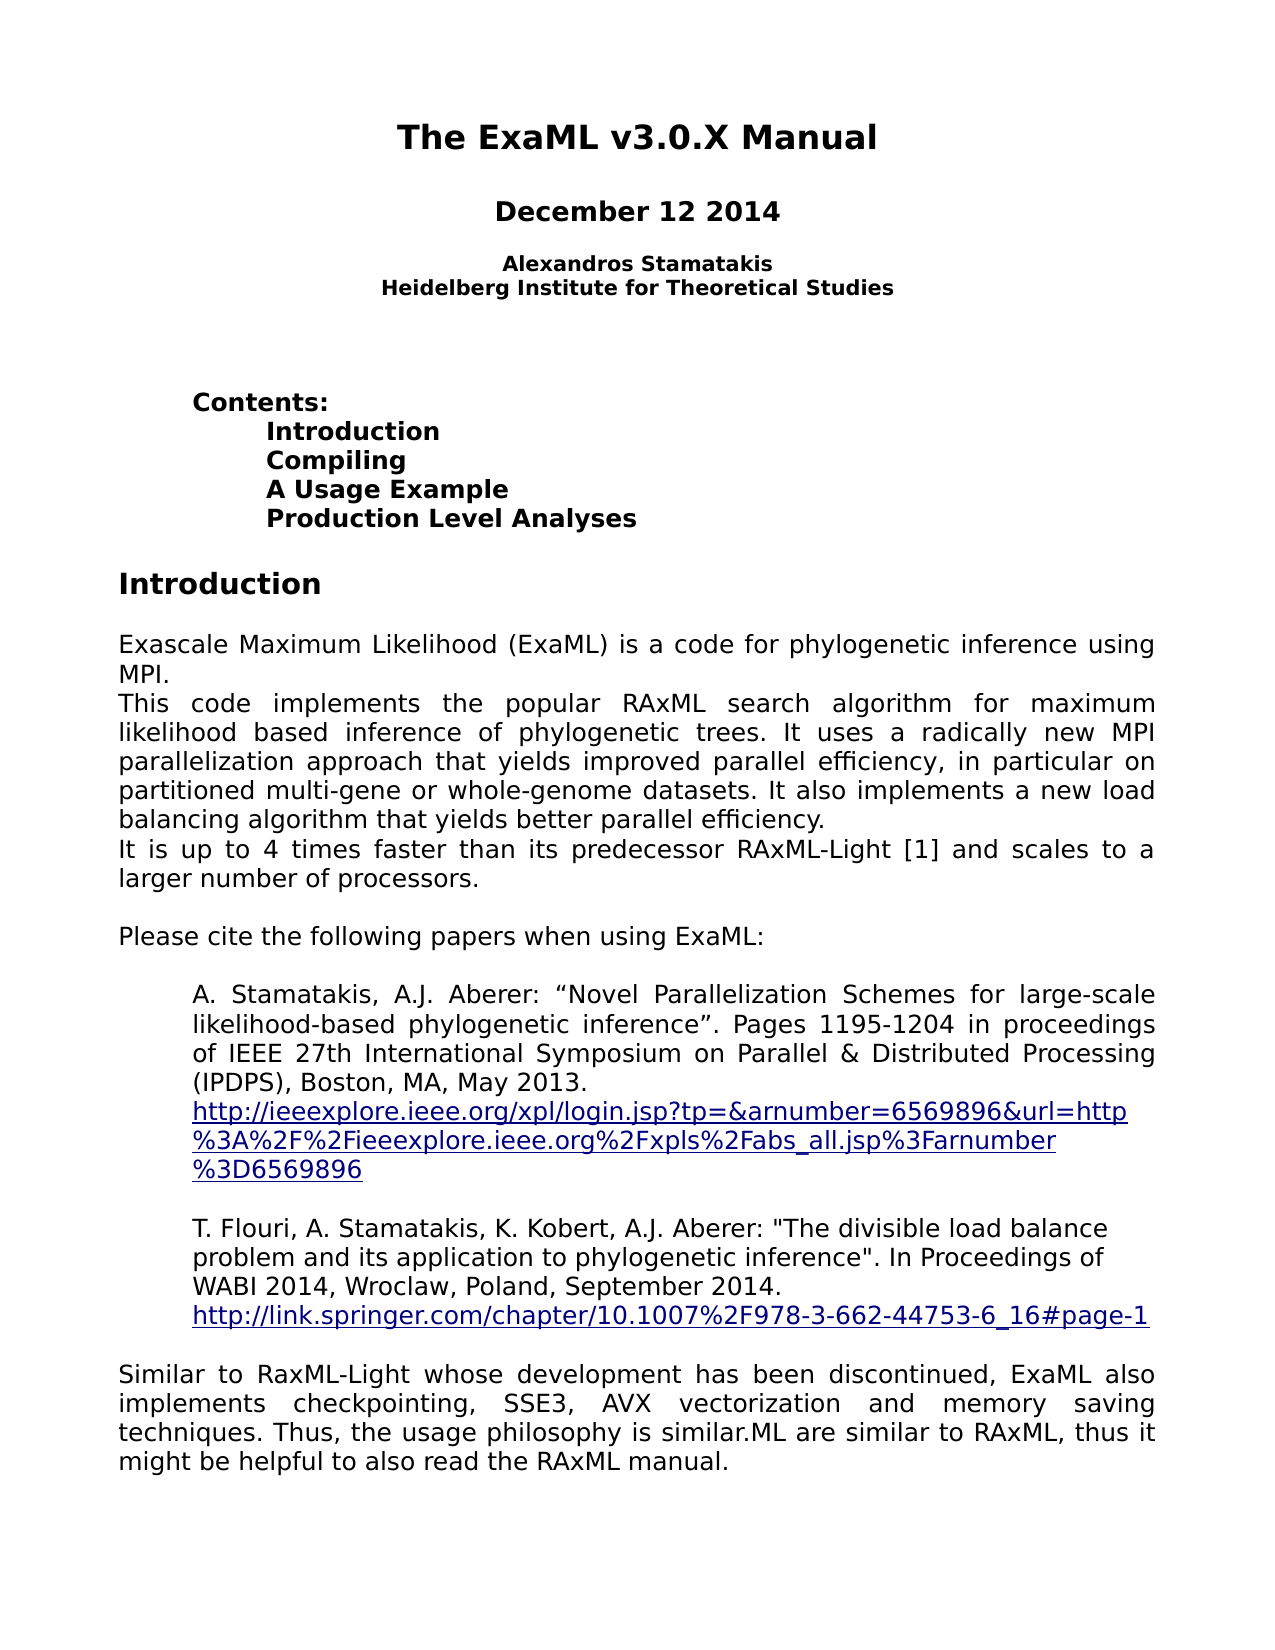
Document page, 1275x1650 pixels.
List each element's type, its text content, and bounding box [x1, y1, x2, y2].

text A. Stamatakis, A.J. Aberer: “Novel Parallelization Schemes for large-scale likelihood-based phylogenetic inference”. Pages 1195-1204 in proceedings of IEEE 27th International Symposium on Parallel & Distributed Processing (IPDPS), Boston, MA, May 2013. [192, 981, 1157, 1097]
text Contents: [192, 388, 1157, 417]
text It is up to 4 times faster than its predecessor RAxML-Light [1] and scales to a larger number of processors. [118, 835, 1157, 893]
text Exascale Maximum Likelihood (ExaML) is a code for phylogenetic inference using MPI. [118, 631, 1157, 689]
text A Usage Example [192, 475, 1157, 504]
text Production Level Analyses [192, 504, 1157, 533]
text Compiling [192, 446, 1157, 475]
text Heidelberg Institute for Theoretical Studies [118, 276, 1157, 300]
text Please cite the following papers when using ExaML: [118, 922, 1157, 951]
text http://link.springer.com/chapter/10.1007%2F978-3-662-44753-6_16#page-1 [192, 1301, 1157, 1331]
text Alexandros Stamatakis [118, 252, 1157, 276]
text Similar to RaxML-Light whose development has been discontinued, ExaML also implements checkpointing, SSE3, AVX vectorization and memory saving techniques. Thus, the usage philosophy is similar.ML are similar to RAxML, thus it might be helpful to also read the RAxML manual. [118, 1360, 1157, 1476]
text Introduction [192, 417, 1157, 446]
text Introduction [118, 567, 1157, 601]
text December 12 2014 [118, 196, 1157, 227]
text This code implements the popular RAxML search algorithm for maximum likelihood based inference of phylogenetic trees. It uses a radically new MPI parallelization approach that yields improved parallel efficiency, in particular on partitioned multi-gene or whole-genome datasets. It also implements a new load balancing algorithm that yields better parallel efficiency. [118, 689, 1157, 835]
text T. Flouri, A. Stamatakis, K. Kobert, A.J. Aberer: "The divisible load balance problem and its application to phylogenetic inference". In Proceedings of WABI 2014, Wroclaw, Poland, September 2014. [192, 1214, 1157, 1301]
text The ExaML v3.0.X Manual [118, 118, 1157, 157]
text http://ieeexplore.ieee.org/xpl/login.jsp?tp=&arnumber=6569896&url=http%3A%2F%2Fieeexplore.ieee.org%2Fxpls%2Fabs_all.jsp%3Farnumber%3D6569896 [192, 1097, 1157, 1185]
